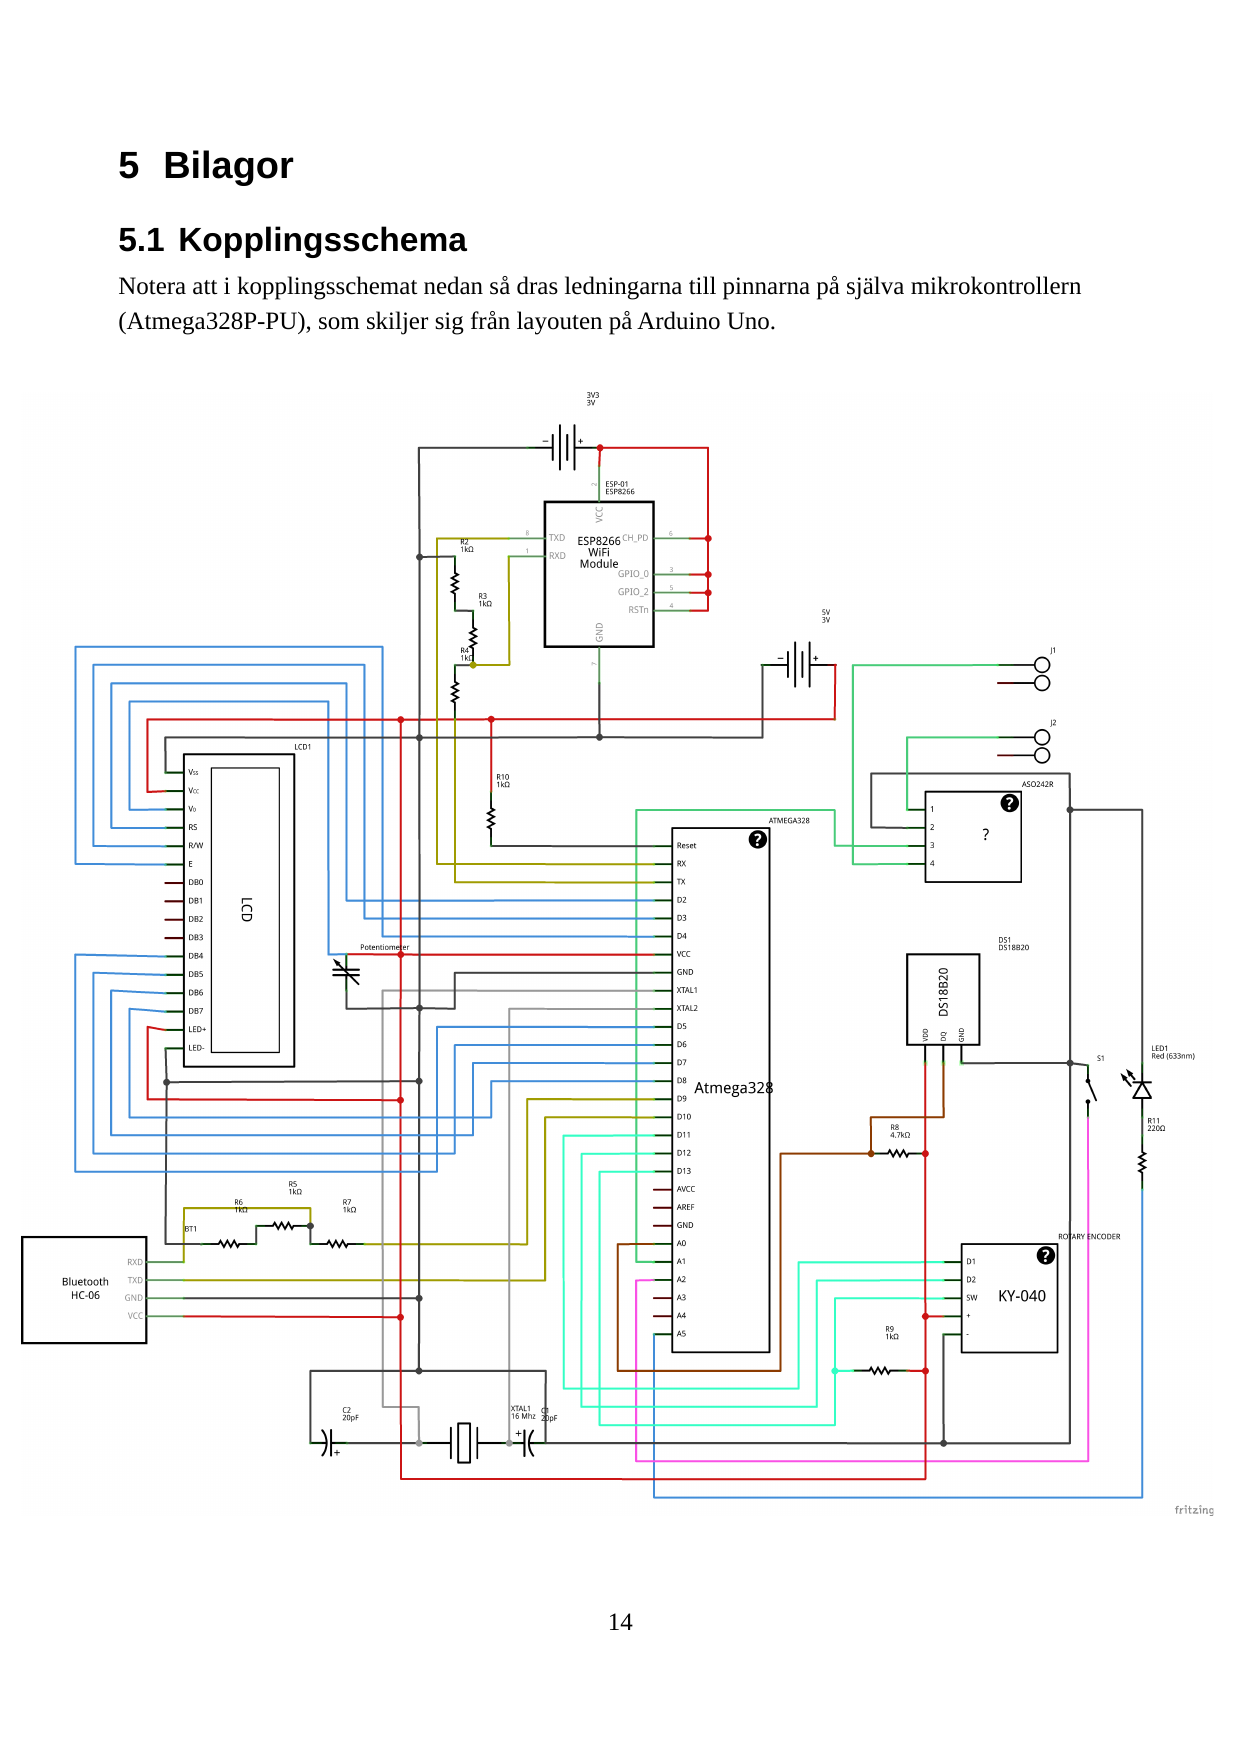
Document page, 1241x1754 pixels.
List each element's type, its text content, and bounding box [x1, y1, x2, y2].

text Notera att i kopplingsschemat nedan så dras ledningarna till pinnarna på själva mikrokontrollern (Atmega328P-PU), som skiljer sig från layouten på Arduino Uno. [118, 271, 1122, 334]
subtitle Kopplingsschema [118, 220, 1122, 259]
picture [21, 392, 1214, 1516]
subtitle Bilagor [118, 143, 1122, 187]
